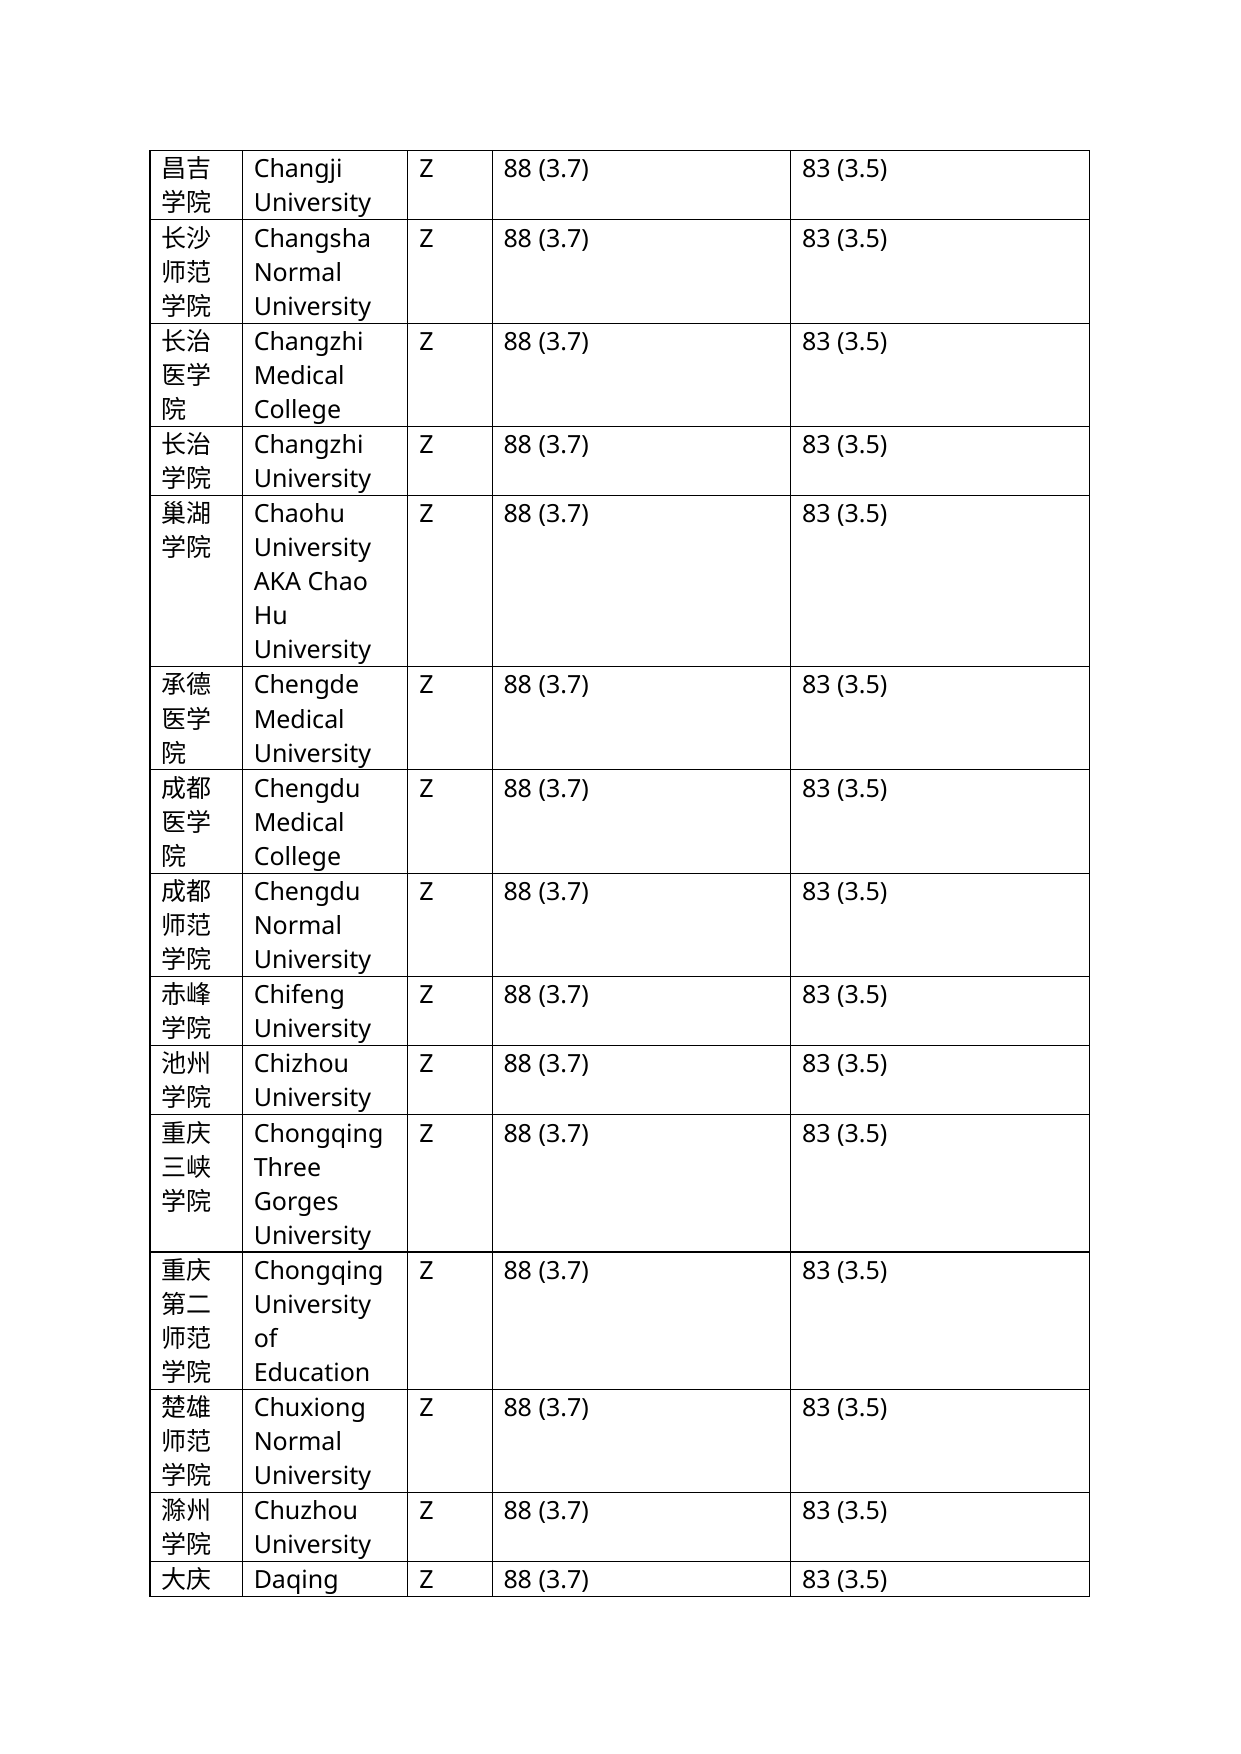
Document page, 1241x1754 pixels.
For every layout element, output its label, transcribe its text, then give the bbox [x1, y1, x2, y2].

table_cell 83 (3.5) [791, 770, 1089, 873]
table_cell 88 (3.7) [493, 977, 790, 1045]
table_cell 88 (3.7) [493, 151, 790, 219]
table_cell 赤峰学院 [151, 977, 242, 1045]
table_cell Chizhou University [243, 1046, 407, 1114]
table_cell 83 (3.5) [791, 1046, 1089, 1114]
table_cell Z [408, 496, 492, 666]
table_cell Chengdu Medical College [243, 770, 407, 873]
table_cell 83 (3.5) [791, 1562, 1089, 1596]
table_cell 88 (3.7) [493, 1046, 790, 1114]
table_cell 88 (3.7) [493, 1493, 790, 1561]
table_cell Chuzhou University [243, 1493, 407, 1561]
table_cell 88 (3.7) [493, 427, 790, 495]
table_cell 83 (3.5) [791, 667, 1089, 769]
table_cell Chongqing Three Gorges University [243, 1115, 407, 1251]
table_cell 长治学院 [151, 427, 242, 495]
table_cell 巢湖学院 [151, 496, 242, 666]
table_cell 88 (3.7) [493, 874, 790, 976]
table_cell Chongqing University of Education [243, 1253, 407, 1389]
table_cell 88 (3.7) [493, 220, 790, 322]
table_cell 滁州学院 [151, 1493, 242, 1561]
table_cell 88 (3.7) [493, 1562, 790, 1596]
table_cell 83 (3.5) [791, 220, 1089, 322]
table_cell Daqing [243, 1562, 407, 1596]
table_cell Z [408, 220, 492, 322]
table_cell Z [408, 427, 492, 495]
table_cell Z [408, 1390, 492, 1492]
table_cell 83 (3.5) [791, 1390, 1089, 1492]
table_cell Z [408, 1253, 492, 1389]
table_cell 83 (3.5) [791, 1115, 1089, 1251]
table_cell 成都师范学院 [151, 874, 242, 976]
table_cell Changzhi University [243, 427, 407, 495]
table_cell 83 (3.5) [791, 324, 1089, 426]
table_cell 承德医学院 [151, 667, 242, 769]
table_cell 楚雄师范学院 [151, 1390, 242, 1492]
table_cell Chuxiong Normal University [243, 1390, 407, 1492]
table_cell Chifeng University [243, 977, 407, 1045]
table_cell 88 (3.7) [493, 496, 790, 666]
table_cell Z [408, 1046, 492, 1114]
table_cell Z [408, 151, 492, 219]
table_cell Chengde Medical University [243, 667, 407, 769]
table_cell 83 (3.5) [791, 427, 1089, 495]
table_cell Z [408, 874, 492, 976]
table_cell 大庆 [151, 1562, 242, 1596]
table_cell 长沙师范学院 [151, 220, 242, 322]
table_cell 88 (3.7) [493, 667, 790, 769]
table_cell 83 (3.5) [791, 874, 1089, 976]
table_cell 88 (3.7) [493, 324, 790, 426]
table_cell Z [408, 1562, 492, 1596]
table_cell 昌吉学院 [151, 151, 242, 219]
table_cell 重庆第二师范学院 [151, 1253, 242, 1389]
table_cell 83 (3.5) [791, 496, 1089, 666]
table_cell 88 (3.7) [493, 1390, 790, 1492]
table_cell Changji University [243, 151, 407, 219]
table_cell Chaohu University AKA Chao Hu University [243, 496, 407, 666]
table_cell Z [408, 1115, 492, 1251]
table_cell Z [408, 770, 492, 873]
table_cell Chengdu Normal University [243, 874, 407, 976]
table_cell Z [408, 1493, 492, 1561]
table_cell 83 (3.5) [791, 977, 1089, 1045]
table_cell Z [408, 667, 492, 769]
table_cell 池州学院 [151, 1046, 242, 1114]
table_cell Changsha Normal University [243, 220, 407, 322]
table_cell 重庆三峡学院 [151, 1115, 242, 1251]
table_cell 83 (3.5) [791, 1493, 1089, 1561]
table_cell Changzhi Medical College [243, 324, 407, 426]
table_cell 83 (3.5) [791, 151, 1089, 219]
table_cell 83 (3.5) [791, 1253, 1089, 1389]
table_cell 88 (3.7) [493, 1253, 790, 1389]
table_cell 88 (3.7) [493, 1115, 790, 1251]
table_cell 成都医学院 [151, 770, 242, 873]
table_cell 88 (3.7) [493, 770, 790, 873]
table_cell Z [408, 977, 492, 1045]
table_cell 长治医学院 [151, 324, 242, 426]
table_cell Z [408, 324, 492, 426]
